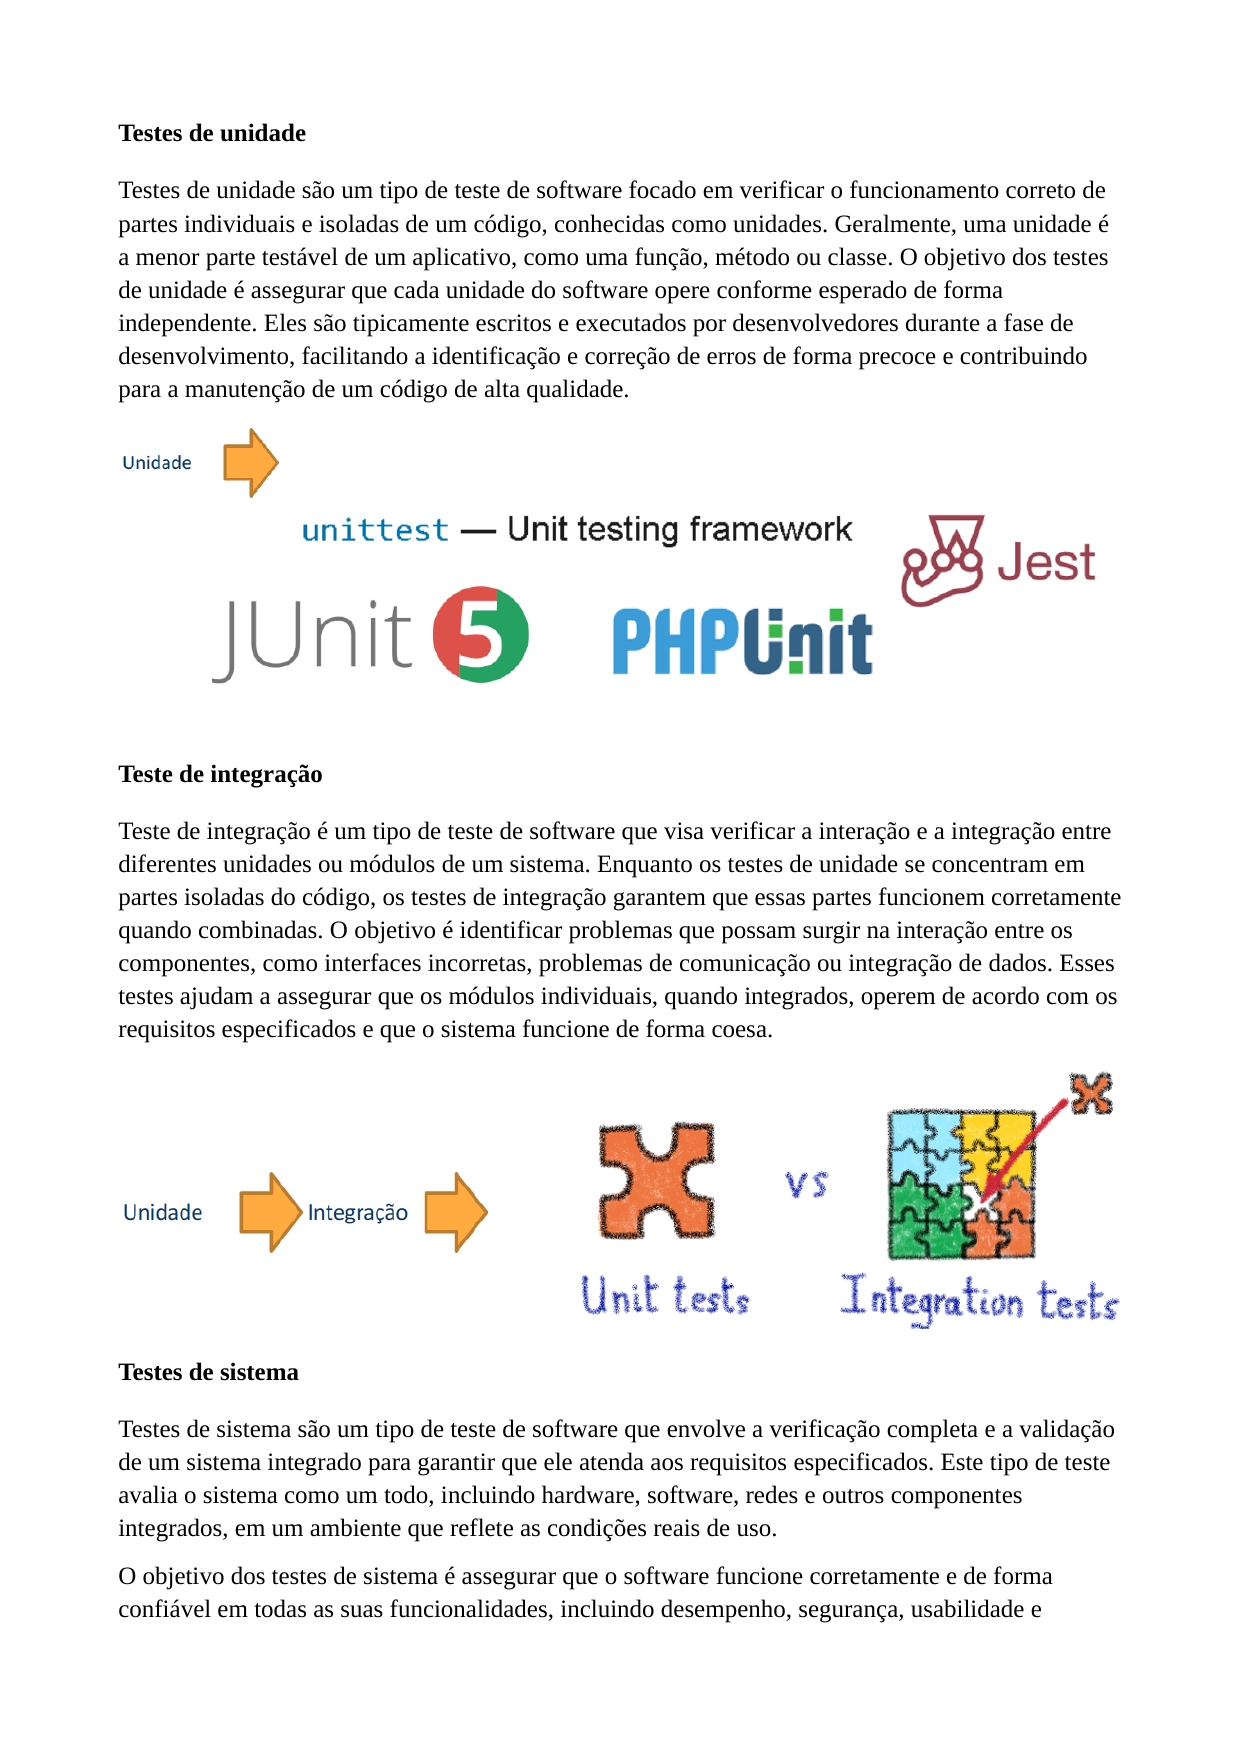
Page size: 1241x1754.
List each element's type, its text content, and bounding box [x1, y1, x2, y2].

picture [118, 1062, 1123, 1329]
picture [118, 421, 1123, 693]
text Testes de sistema são um tipo de teste de software que envolve a verificação completa e a validação de um sistema integrado para garantir que ele atenda aos requisitos especificados. Este tipo de teste avalia o sistema como um todo, incluindo hardware, software, redes e outros componentes integrados, em um ambiente que reflete as condições reais de uso. [118, 1414, 1122, 1542]
text Testes de unidade são um tipo de teste de software focado em verificar o funcionamento correto de partes individuais e isoladas de um código, conhecidas como unidades. Geralmente, uma unidade é a menor parte testável de um aplicativo, como uma função, método ou classe. O objetivo dos testes de unidade é assegurar que cada unidade do software opere conforme esperado de forma independente. Eles são tipicamente escritos e executados por desenvolvedores durante a fase de desenvolvimento, facilitando a identificação e correção de erros de forma precoce e contribuindo para a manutenção de um código de alta qualidade. [118, 176, 1122, 402]
text Teste de integração é um tipo de teste de software que visa verificar a interação e a integração entre diferentes unidades ou módulos de um sistema. Enquanto os testes de unidade se concentram em partes isoladas do código, os testes de integração garantem que essas partes funcionem corretamente quando combinadas. O objetivo é identificar problemas que possam surgir na interação entre os componentes, como interfaces incorretas, problemas de comunicação ou integração de dados. Esses testes ajudam a assegurar que os módulos individuais, quando integrados, operem de acordo com os requisitos especificados e que o sistema funcione de forma coesa. [118, 816, 1122, 1043]
text Teste de integração [118, 759, 1122, 787]
text O objetivo dos testes de sistema é assegurar que o software funcione corretamente e de forma confiável em todas as suas funcionalidades, incluindo desempenho, segurança, usabilidade e [118, 1561, 1122, 1623]
text Testes de sistema [118, 1357, 1122, 1386]
text Testes de unidade [118, 118, 1122, 147]
